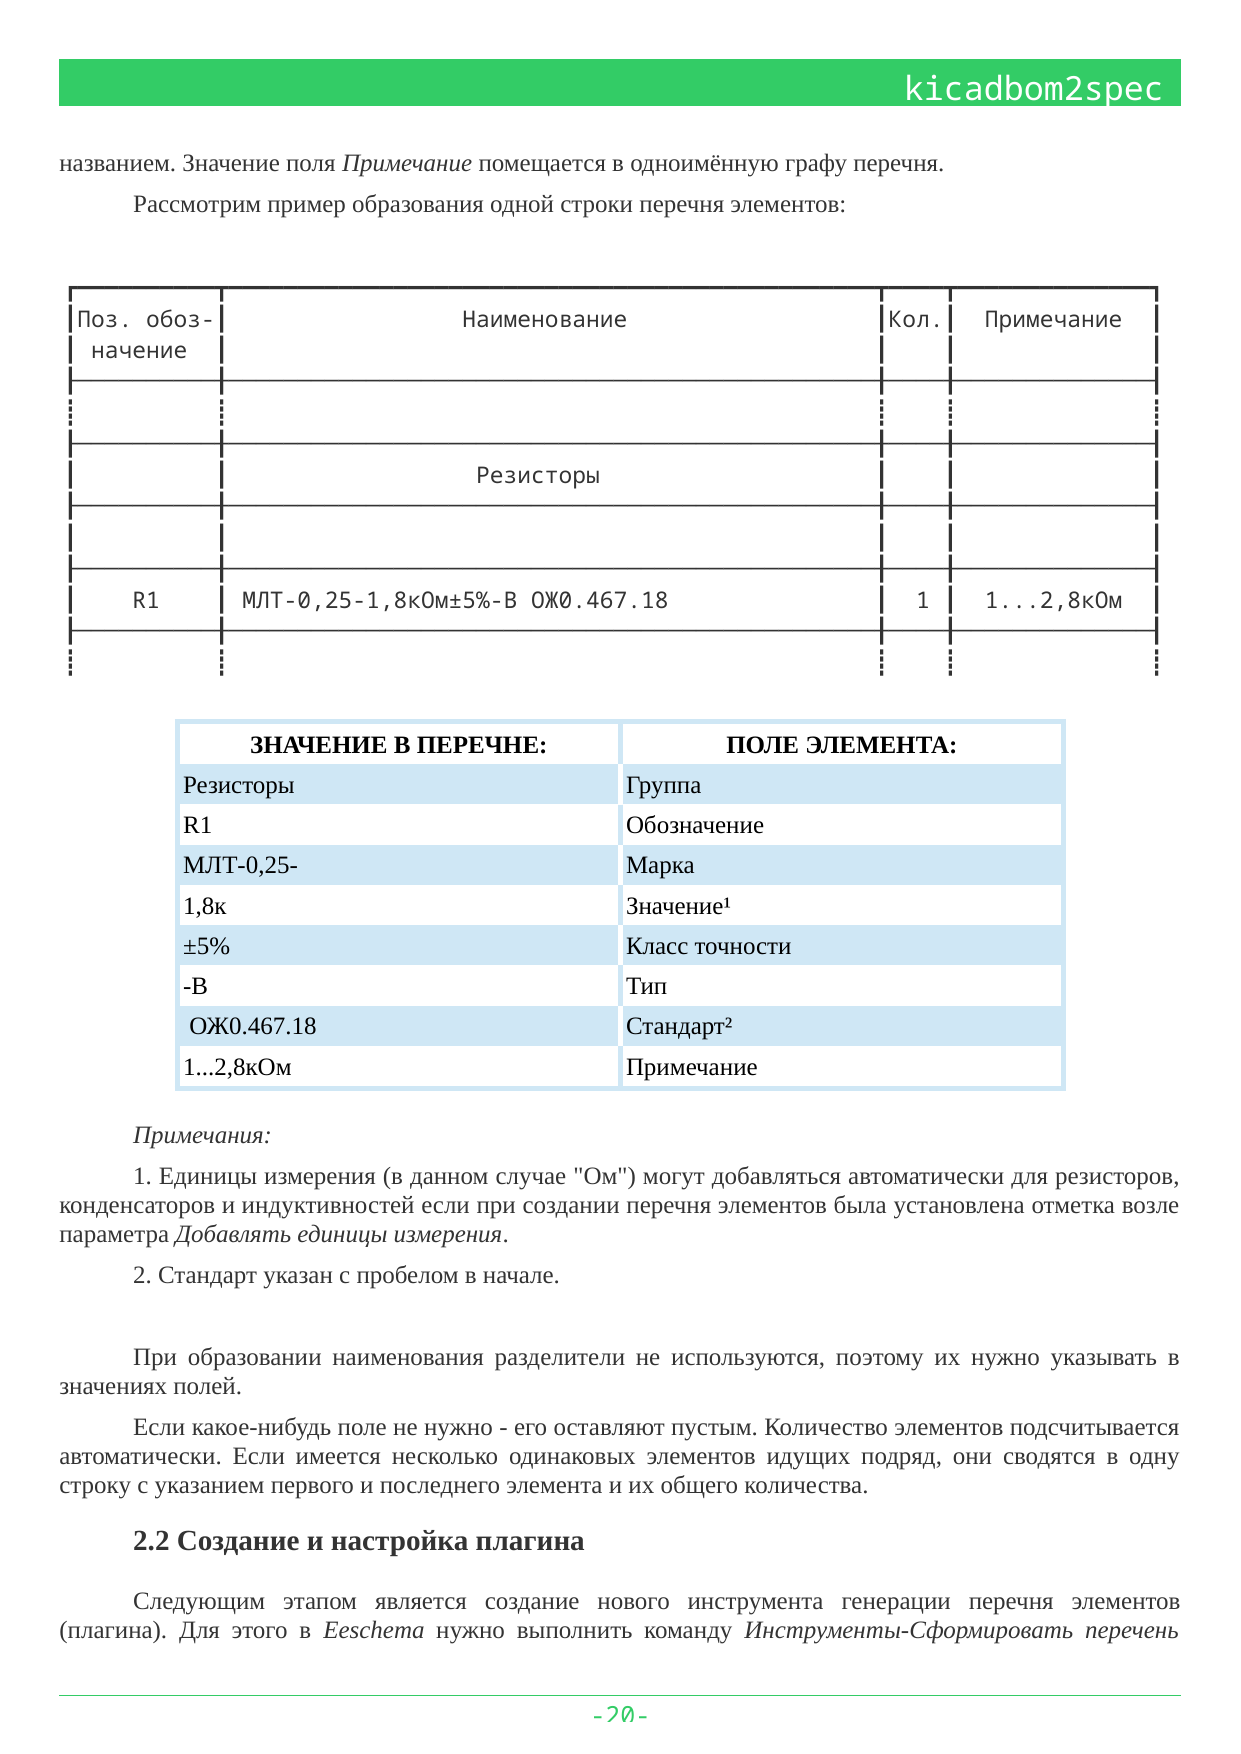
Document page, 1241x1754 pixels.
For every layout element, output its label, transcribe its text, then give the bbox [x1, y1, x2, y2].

text 2. Стандарт указан с пробелом в начале. [59, 1260, 1181, 1289]
table_cell МЛТ-0,25- [180, 845, 618, 885]
text ┠──────────╂───────────────────────────────────────────────╂────╂──────────────┨ [59, 365, 1181, 396]
text 1. Единицы измерения (в данном случае "Ом") могут добавляться автоматически для резисторов, конденсаторов и индуктивностей если при создании перечня элементов была установлена отметка возле параметра Добавлять единицы измерения. [59, 1161, 1181, 1247]
text ┃Поз. обоз-┃ Наименование ┃Кол.┃ Примечание ┃ [59, 303, 1181, 334]
table_cell Класс точности [623, 925, 1061, 965]
text ┠──────────╂───────────────────────────────────────────────╂────╂──────────────┨ [59, 615, 1181, 646]
text ┠──────────╂───────────────────────────────────────────────╂────╂──────────────┨ [59, 428, 1181, 459]
text Следующим этапом является создание нового инструмента генерации перечня элементов (плагина). Для этого в Eeschema нужно выполнить команду Инструменты-Сформировать перечень [59, 1586, 1181, 1643]
table_header ПОЛЕ ЭЛЕМЕНТА: [623, 724, 1061, 764]
text ┠──────────╂───────────────────────────────────────────────╂────╂──────────────┨ [59, 490, 1181, 521]
table_cell Стандарт² [623, 1006, 1061, 1046]
text ┏━━━━━━━━━━┳━━━━━━━━━━━━━━━━━━━━━━━━━━━━━━━━━━━━━━━━━━━━━━━┳━━━━┳━━━━━━━━━━━━━━┓ [59, 271, 1181, 303]
text При образовании наименования разделители не используются, поэтому их нужно указывать в значениях полей. [59, 1342, 1181, 1400]
text названием. Значение поля Примечание помещается в одноимённую графу перечня. [59, 148, 1181, 176]
text ┃ ┃ Резисторы ┃ ┃ ┃ [59, 459, 1181, 490]
text Рассмотрим пример образования одной строки перечня элементов: [59, 189, 1181, 218]
subtitle 2.2 Создание и настройка плагина [133, 1523, 1181, 1557]
table_cell -В [180, 965, 618, 1006]
text ┠──────────╂───────────────────────────────────────────────╂────╂──────────────┨ [59, 553, 1181, 584]
table_cell Примечание [623, 1046, 1061, 1086]
text ┃ ┃ ┃ ┃ ┃ [59, 521, 1181, 553]
table_cell ОЖ0.467.18 [180, 1006, 618, 1046]
text ┋ ┋ ┋ ┋ ┋ [59, 646, 1181, 678]
text ┃ начение ┃ ┃ ┃ ┃ [59, 334, 1181, 365]
text ┋ ┋ ┋ ┋ ┋ [59, 396, 1181, 428]
table_cell Значение¹ [623, 885, 1061, 925]
table_cell 1,8к [180, 885, 618, 925]
text Если какое-нибудь поле не нужно - его оставляют пустым. Количество элементов подсчитывается автоматически. Если имеется несколько одинаковых элементов идущих подряд, они сводятся в одну строку с указанием первого и последнего элемента и их общего количества. [59, 1412, 1181, 1499]
text ┃ R1 ┃ МЛТ-0,25-1,8кОм±5%-В ОЖ0.467.18 ┃ 1 ┃ 1...2,8кОм ┃ [59, 584, 1181, 615]
table_cell Резисторы [180, 764, 618, 804]
table_header ЗНАЧЕНИЕ В ПЕРЕЧНЕ: [180, 724, 618, 764]
text Примечания: [59, 1120, 1181, 1149]
table_cell 1...2,8кОм [180, 1046, 618, 1086]
table_cell ±5% [180, 925, 618, 965]
table_cell Марка [623, 845, 1061, 885]
table_cell Обозначение [623, 805, 1061, 845]
table_cell R1 [180, 805, 618, 845]
table_cell Группа [623, 764, 1061, 804]
table_cell Тип [623, 965, 1061, 1006]
